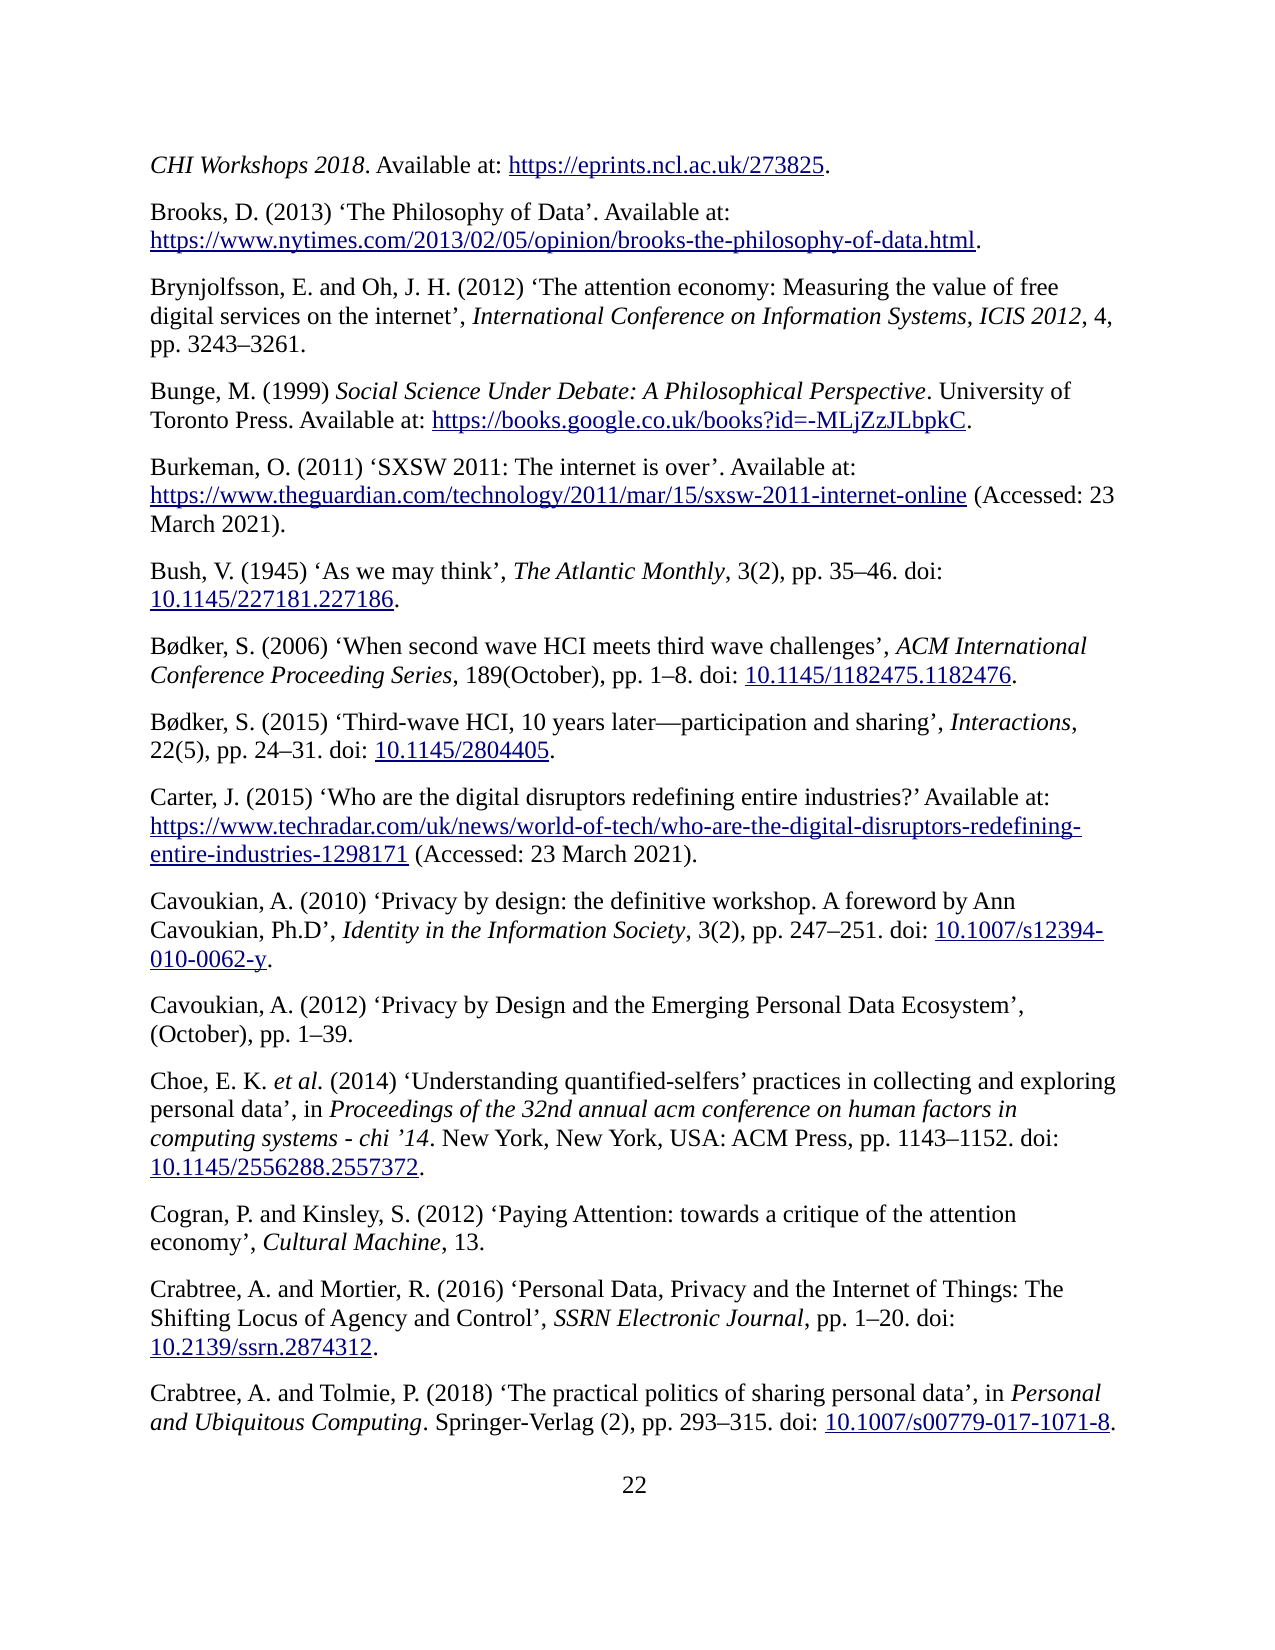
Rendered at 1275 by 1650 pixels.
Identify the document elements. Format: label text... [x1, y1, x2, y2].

text Crabtree, A. and Tolmie, P. (2018) ‘The practical politics of sharing personal data’, in Personal and Ubiquitous Computing. Springer-Verlag (2), pp. 293–315. doi: 10.1007/s00779-017-1071-8. [150, 1378, 1125, 1436]
text Bush, V. (1945) ‘As we may think’, The Atlantic Monthly, 3(2), pp. 35–46. doi: 10.1145/227181.227186. [150, 556, 1125, 613]
text Bødker, S. (2006) ‘When second wave HCI meets third wave challenges’, ACM International Conference Proceeding Series, 189(October), pp. 1–8. doi: 10.1145/1182475.1182476. [150, 631, 1125, 689]
text Cavoukian, A. (2012) ‘Privacy by Design and the Emerging Personal Data Ecosystem’, (October), pp. 1–39. [150, 990, 1125, 1048]
text CHI Workshops 2018. Available at: https://eprints.ncl.ac.uk/273825. [150, 150, 1125, 179]
text Burkeman, O. (2011) ‘SXSW 2011: The internet is over’. Available at: https://www.theguardian.com/technology/2011/mar/15/sxsw-2011-internet-online (Accessed: 23 March 2021). [150, 452, 1125, 538]
text Choe, E. K. et al. (2014) ‘Understanding quantified-selfers’ practices in collecting and exploring personal data’, in Proceedings of the 32nd annual acm conference on human factors in computing systems - chi ’14. New York, New York, USA: ACM Press, pp. 1143–1152. doi: 10.1145/2556288.2557372. [150, 1066, 1125, 1181]
text Brynjolfsson, E. and Oh, J. H. (2012) ‘The attention economy: Measuring the value of free digital services on the internet’, International Conference on Information Systems, ICIS 2012, 4, pp. 3243–3261. [150, 272, 1125, 358]
text Bødker, S. (2015) ‘Third-wave HCI, 10 years later—participation and sharing’, Interactions, 22(5), pp. 24–31. doi: 10.1145/2804405. [150, 707, 1125, 764]
text Brooks, D. (2013) ‘The Philosophy of Data’. Available at: https://www.nytimes.com/2013/02/05/opinion/brooks-the-philosophy-of-data.html. [150, 197, 1125, 254]
text Cavoukian, A. (2010) ‘Privacy by design: the definitive workshop. A foreword by Ann Cavoukian, Ph.D’, Identity in the Information Society, 3(2), pp. 247–251. doi: 10.1007/s12394-010-0062-y. [150, 886, 1125, 972]
text Bunge, M. (1999) Social Science Under Debate: A Philosophical Perspective. University of Toronto Press. Available at: https://books.google.co.uk/books?id=-MLjZzJLbpkC. [150, 376, 1125, 434]
text Cogran, P. and Kinsley, S. (2012) ‘Paying Attention: towards a critique of the attention economy’, Cultural Machine, 13. [150, 1199, 1125, 1256]
text Carter, J. (2015) ‘Who are the digital disruptors redefining entire industries?’ Available at: https://www.techradar.com/uk/news/world-of-tech/who-are-the-digital-disruptors-redefining-entire-industries-1298171 (Accessed: 23 March 2021). [150, 782, 1125, 868]
text Crabtree, A. and Mortier, R. (2016) ‘Personal Data, Privacy and the Internet of Things: The Shifting Locus of Agency and Control’, SSRN Electronic Journal, pp. 1–20. doi: 10.2139/ssrn.2874312. [150, 1274, 1125, 1360]
